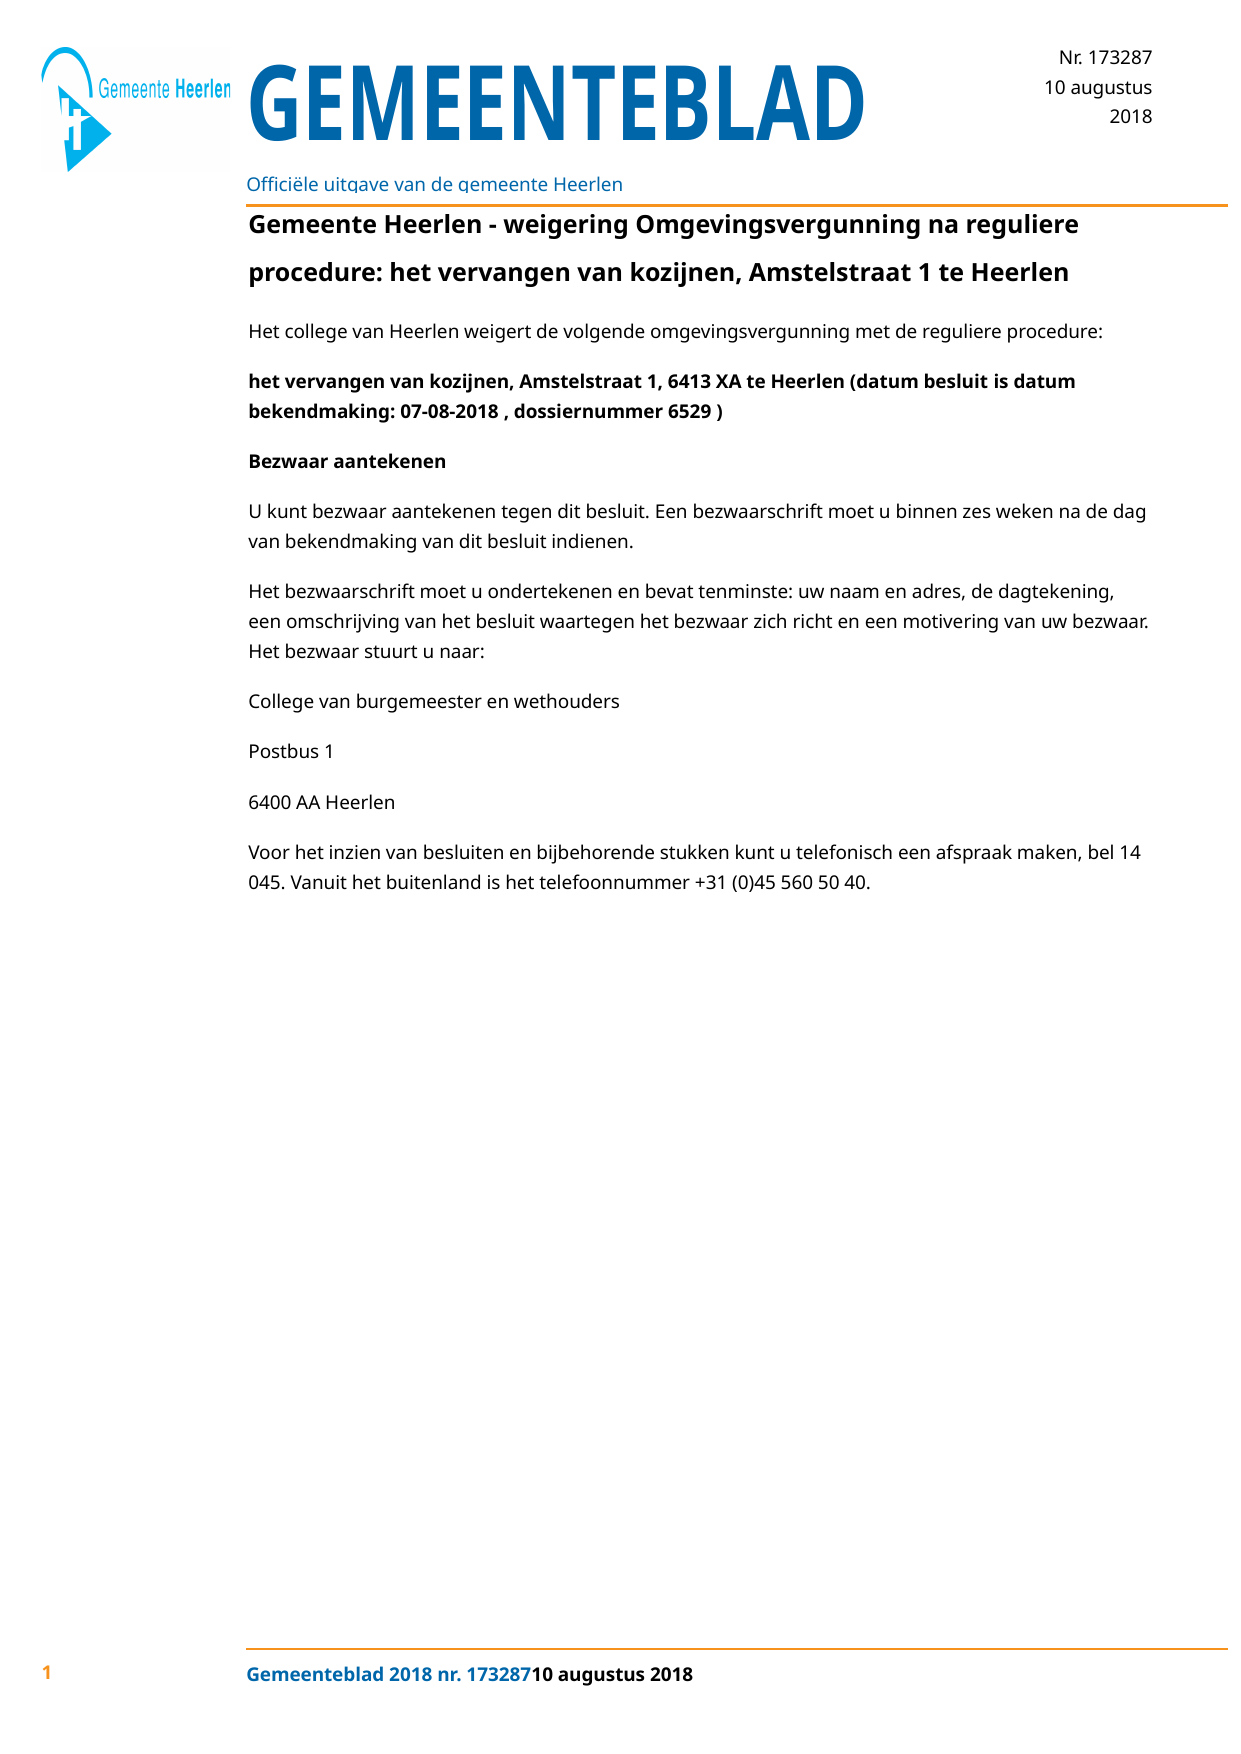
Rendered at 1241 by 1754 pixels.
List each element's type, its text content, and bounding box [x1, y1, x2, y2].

text Het college van Heerlen weigert de volgende omgevingsvergunning met de reguliere procedure: [248, 318, 1152, 344]
text het vervangen van kozijnen, Amstelstraat 1, 6413 XA te Heerlen (datum besluit is datum bekendmaking: 07-08-2018 , dossiernummer 6529 ) [248, 368, 1152, 424]
text U kunt bezwaar aantekenen tegen dit besluit. Een bezwaarschrift moet u binnen zes weken na de dag van bekendmaking van dit besluit indienen. [248, 499, 1152, 554]
picture [41, 47, 58, 70]
text Bezwaar aantekenen [248, 448, 1152, 474]
picture [41, 47, 231, 172]
text Gemeente Heerlen - weigering Omgevingsvergunning na reguliere procedure: het vervangen van kozijnen, Amstelstraat 1 te Heerlen [248, 207, 1152, 288]
text 6400 AA Heerlen [248, 789, 1152, 815]
text College van burgemeester en wethouders [248, 688, 1152, 714]
text Postbus 1 [248, 739, 1152, 764]
text Het bezwaarschrift moet u ondertekenen en bevat tenminste: uw naam en adres, de dagtekening, een omschrijving van het besluit waartegen het bezwaar zich richt en een motivering van uw bezwaar. Het bezwaar stuurt u naar: [248, 579, 1152, 664]
text Voor het inzien van besluiten en bijbehorende stukken kunt u telefonisch een afspraak maken, bel 14 045. Vanuit het buitenland is het telefoonnummer +31 (0)45 560 50 40. [248, 839, 1152, 895]
